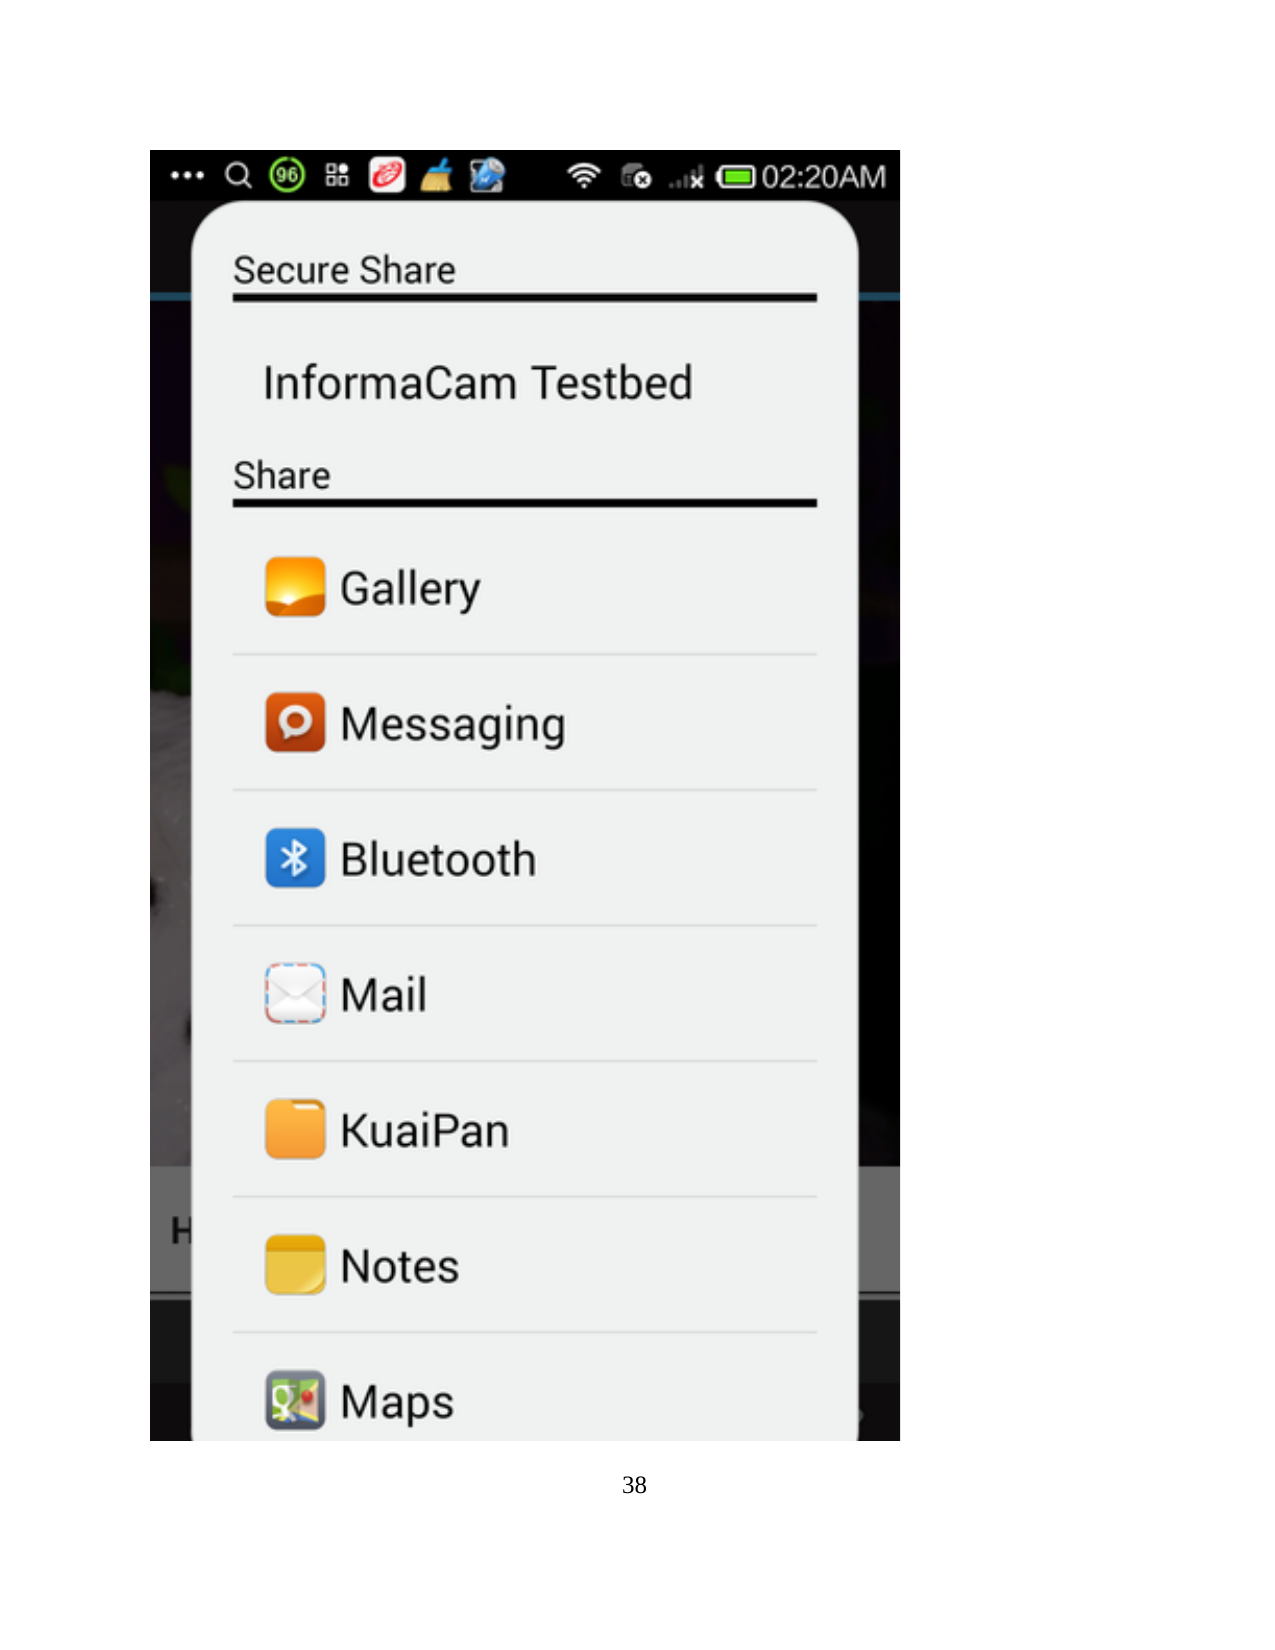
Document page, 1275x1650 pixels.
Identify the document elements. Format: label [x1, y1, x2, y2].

picture [150, 150, 901, 1441]
